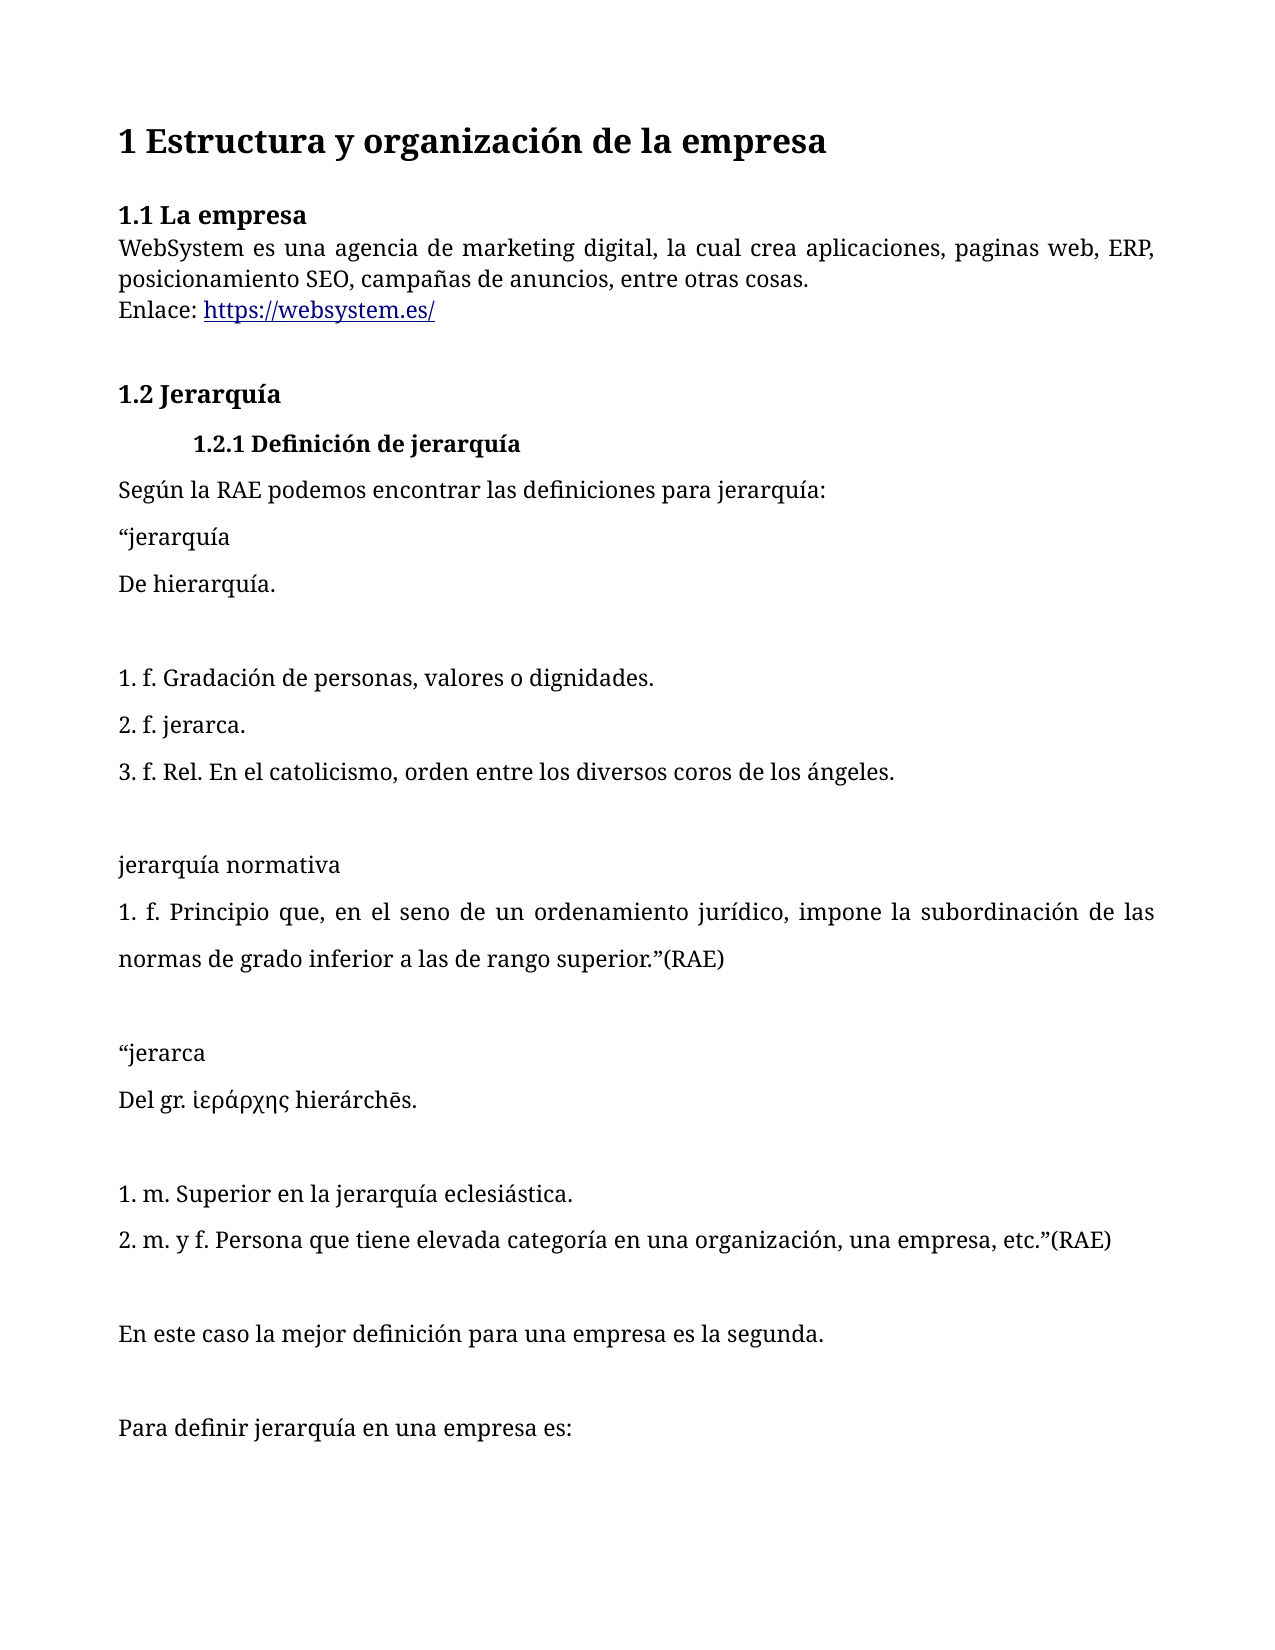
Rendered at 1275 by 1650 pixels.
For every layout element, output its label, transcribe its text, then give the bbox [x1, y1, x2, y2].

text WebSystem es una agencia de marketing digital, la cual crea aplicaciones, paginas web, ERP, posicionamiento SEO, campañas de anuncios, entre otras cosas. [118, 232, 1157, 294]
text 1 Estructura y organización de la empresa [118, 118, 1157, 163]
text 2. f. jerarca. [118, 709, 1157, 740]
text “jerarca [118, 1037, 1157, 1068]
text 1.1 La empresa [118, 198, 1157, 232]
text Enlace: https://websystem.es/ [118, 294, 1157, 325]
text Para definir jerarquía en una empresa es: [118, 1412, 1157, 1443]
text 2. m. y f. Persona que tiene elevada categoría en una organización, una empresa, etc.”(RAE) [118, 1224, 1157, 1256]
text Según la RAE podemos encontrar las definiciones para jerarquía: [118, 474, 1157, 506]
text Del gr. ἱεράρχης hierárchēs. [118, 1084, 1157, 1115]
text 1. m. Superior en la jerarquía eclesiástica. [118, 1177, 1157, 1209]
text 1.2.1 Definición de jerarquía [118, 427, 1157, 459]
text 1. f. Principio que, en el seno de un ordenamiento jurídico, impone la subordinación de las normas de grado inferior a las de rango superior.”(RAE) [118, 896, 1157, 974]
text En este caso la mejor definición para una empresa es la segunda. [118, 1318, 1157, 1349]
text jerarquía normativa [118, 849, 1157, 881]
text De hierarquía. [118, 568, 1157, 599]
text 1. f. Gradación de personas, valores o dignidades. [118, 662, 1157, 693]
text 1.2 Jerarquía [118, 376, 1157, 411]
text 3. f. Rel. En el catolicismo, orden entre los diversos coros de los ángeles. [118, 756, 1157, 787]
text “jerarquía [118, 521, 1157, 552]
